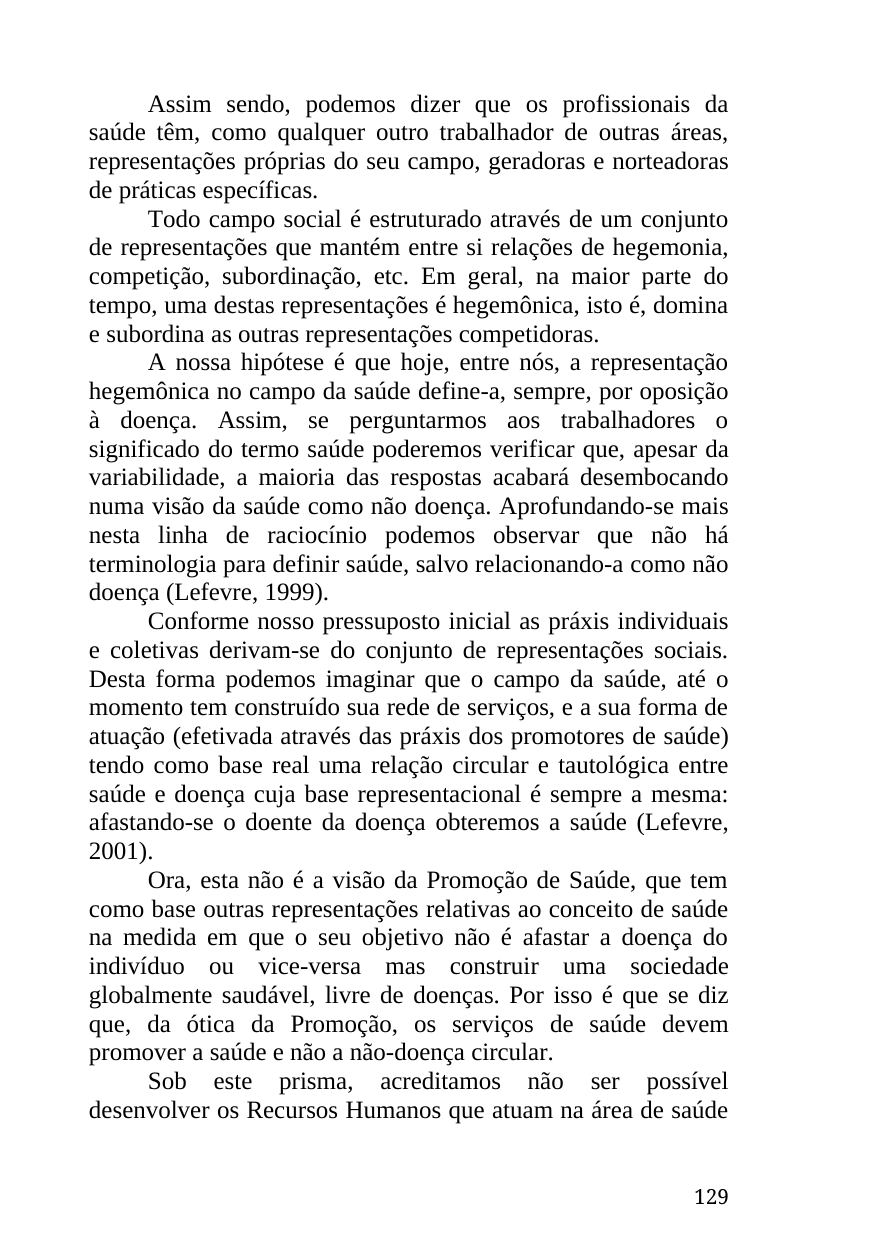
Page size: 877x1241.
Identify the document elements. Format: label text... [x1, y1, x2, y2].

text Assim sendo, podemos dizer que os profissionais da saúde têm, como qualquer outro trabalhador de outras áreas, representações próprias do seu campo, geradoras e norteadoras de práticas específicas. [89, 89, 729, 204]
text Ora, esta não é a visão da Promoção de Saúde, que tem como base outras representações relativas ao conceito de saúde na medida em que o seu objetivo não é afastar a doença do indivíduo ou vice-versa mas construir uma sociedade globalmente saudável, livre de doenças. Por isso é que se diz que, da ótica da Promoção, os serviços de saúde devem promover a saúde e não a não-doença circular. [89, 865, 729, 1066]
text A nossa hipótese é que hoje, entre nós, a representação hegemônica no campo da saúde define-a, sempre, por oposição à doença. Assim, se perguntarmos aos trabalhadores o significado do termo saúde poderemos verificar que, apesar da variabilidade, a maioria das respostas acabará desembocando numa visão da saúde como não doença. Aprofundando-se mais nesta linha de raciocínio podemos observar que não há terminologia para definir saúde, salvo relacionando-a como não doença (Lefevre, 1999). [89, 347, 729, 606]
text Conforme nosso pressuposto inicial as práxis individuais e coletivas derivam-se do conjunto de representações sociais. Desta forma podemos imaginar que o campo da saúde, até o momento tem construído sua rede de serviços, e a sua forma de atuação (efetivada através das práxis dos promotores de saúde) tendo como base real uma relação circular e tautológica entre saúde e doença cuja base representacional é sempre a mesma: afastando-se o doente da doença obteremos a saúde (Lefevre, 2001). [89, 606, 729, 865]
text Todo campo social é estruturado através de um conjunto de representações que mantém entre si relações de hegemonia, competição, subordinação, etc. Em geral, na maior parte do tempo, uma destas representações é hegemônica, isto é, domina e subordina as outras representações competidoras. [89, 204, 729, 347]
text Sob este prisma, acreditamos não ser possível desenvolver os Recursos Humanos que atuam na área de saúde [89, 1066, 729, 1124]
